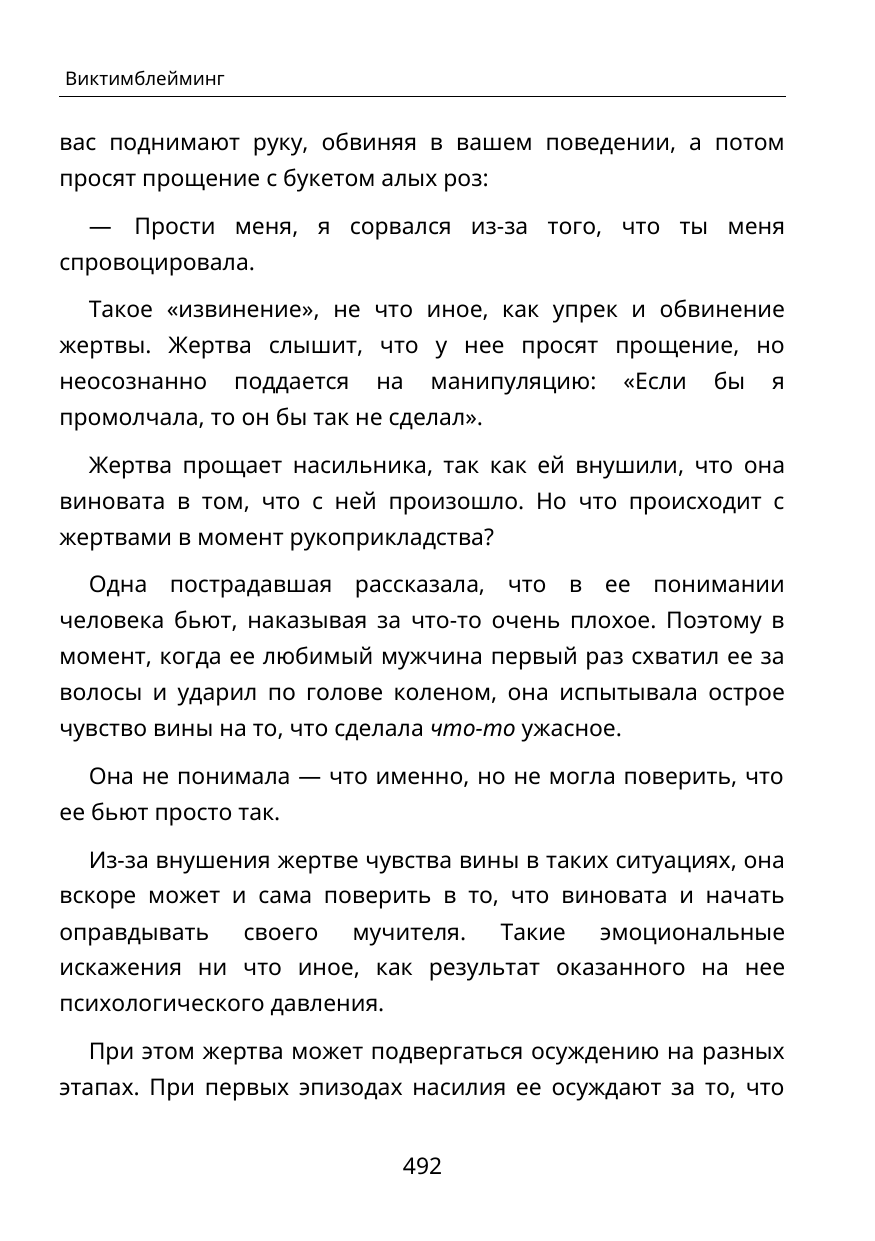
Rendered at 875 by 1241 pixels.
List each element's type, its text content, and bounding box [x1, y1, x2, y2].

text При этом жертва может подвергаться осуждению на разных этапах. При первых эпизодах насилия ее осуждают за то, что [59, 1035, 786, 1102]
list Прости меня, я сорвался из-за того, что ты меня спровоцировала. [59, 210, 786, 277]
text вас поднимают руку, обвиняя в вашем поведении, а потом просят прощение с букетом алых роз: [59, 126, 786, 193]
text Она не понимала — что именно, но не могла поверить, что ее бьют просто так. [59, 760, 786, 827]
text Жертва прощает насильника, так как ей внушили, что она виновата в том, что с ней произошло. Но что происходит с жертвами в момент рукоприкладства? [59, 449, 786, 552]
text Такое «извинение», не что иное, как упрек и обвинение жертвы. Жертва слышит, что у нее просят прощение, но неосознанно поддается на манипуляцию: «Если бы я промолчала, то он бы так не сделал». [59, 293, 786, 432]
text Из-за внушения жертве чувства вины в таких ситуациях, она вскоре может и сама поверить в то, что виновата и начать оправдывать своего мучителя. Такие эмоциональные искажения ни что иное, как результат оказанного на нее психологического давления. [59, 843, 786, 1018]
text Одна пострадавшая рассказала, что в ее понимании человека бьют, наказывая за что-то очень плохое. Поэтому в момент, когда ее любимый мужчина первый раз схватил ее за волосы и ударил по голове коленом, она испытывала острое чувство вины на то, что сделала что-то ужасное. [59, 568, 786, 743]
